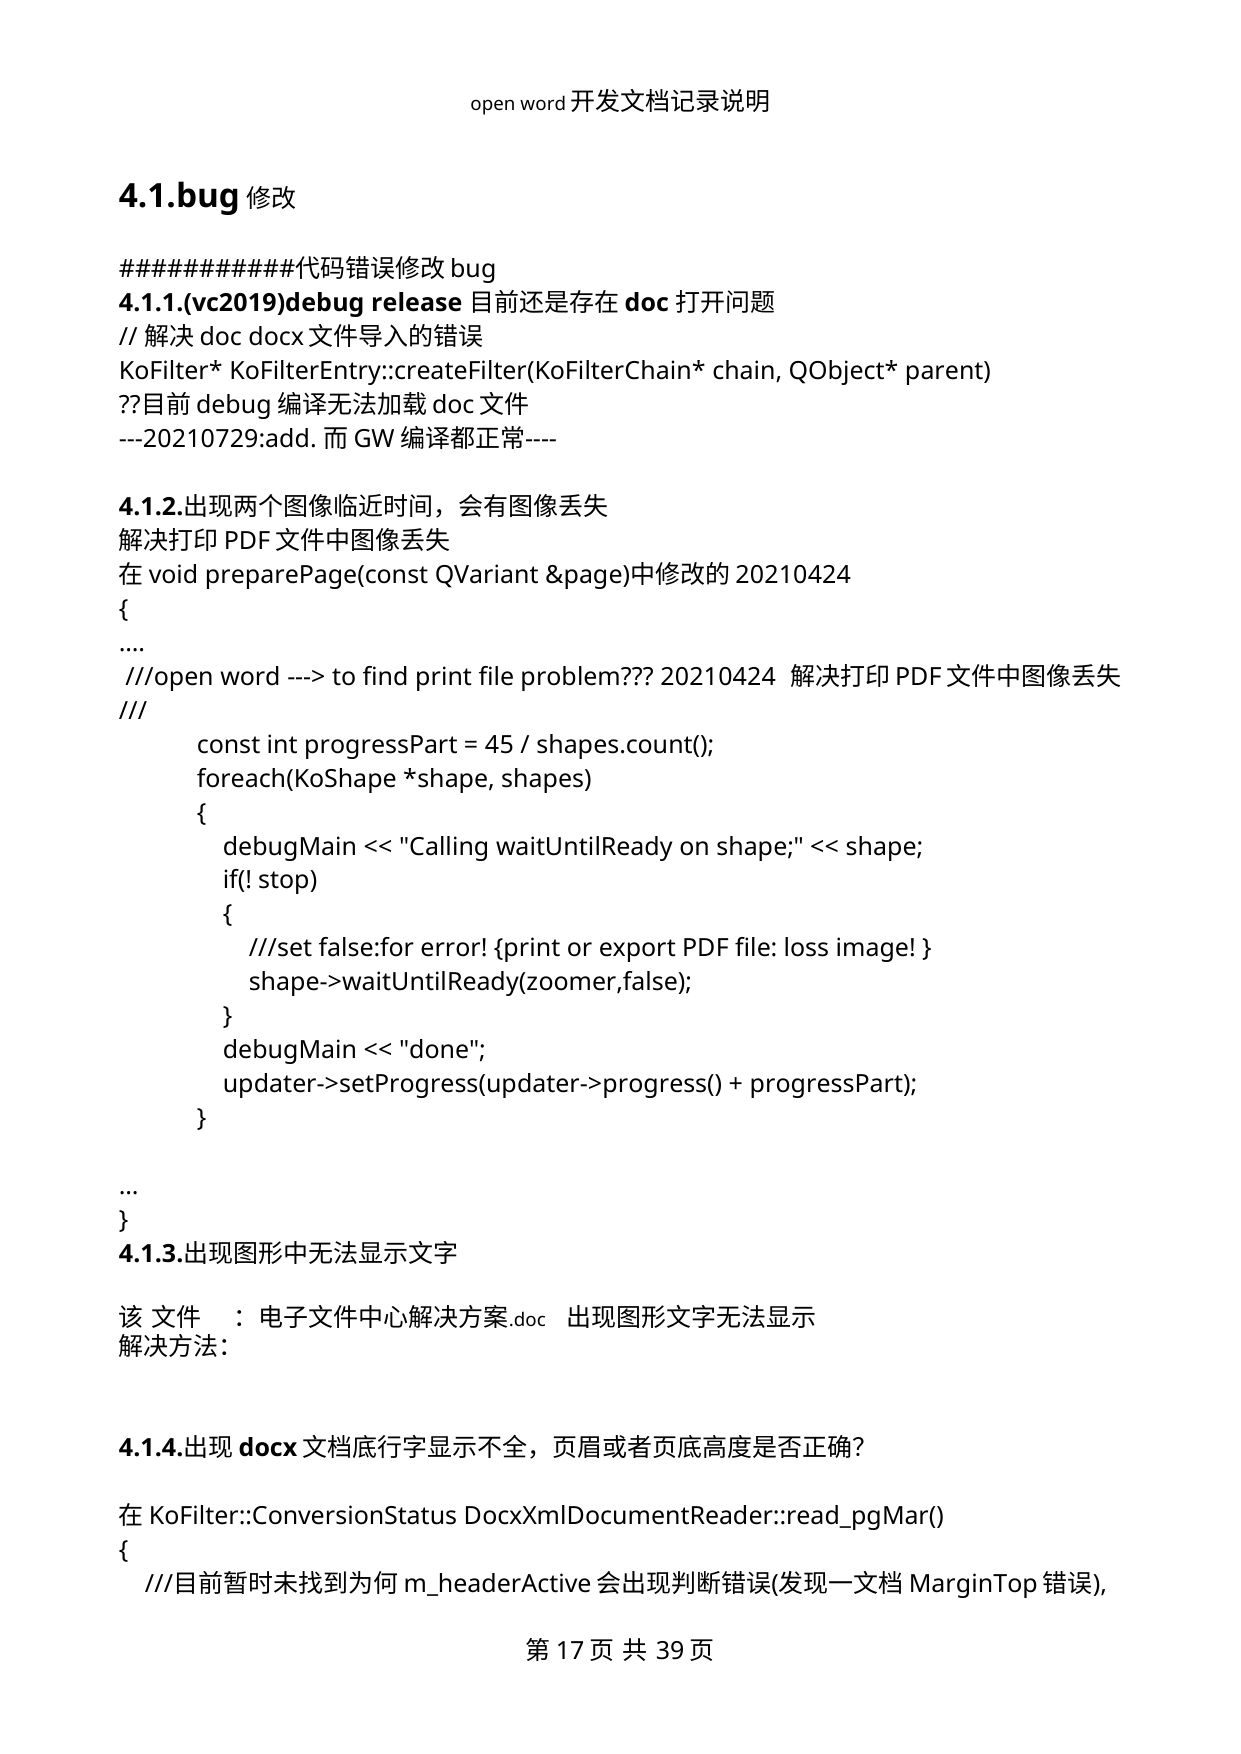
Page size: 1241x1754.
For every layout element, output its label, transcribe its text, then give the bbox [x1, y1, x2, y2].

text ///open word ---> to find print file problem??? 20210424 解决打印PDF文件中图像丢失/// [119, 659, 1121, 727]
text KoFilter* KoFilterEntry::createFilter(KoFilterChain* chain, QObject* parent) [119, 353, 1121, 387]
text ###########代码错误修改bug [119, 251, 1121, 285]
text debugMain << "Calling waitUntilReady on shape;" << shape; [119, 828, 1121, 862]
subtitle 出现两个图像临近时间，会有图像丢失 [119, 489, 1121, 523]
text ---20210729:add. 而GW编译都正常---- [119, 421, 1121, 455]
text shape->waitUntilReady(zoomer,false); [119, 964, 1121, 998]
text // 解决doc docx文件导入的错误 [119, 319, 1121, 353]
text 解决打印PDF文件中图像丢失 [119, 523, 1121, 557]
text ... [119, 1168, 1121, 1202]
text debugMain << "done"; [119, 1032, 1121, 1066]
text .... [119, 625, 1121, 659]
text { [119, 896, 1121, 930]
text { [119, 591, 1121, 625]
text 在KoFilter::ConversionStatus DocxXmlDocumentReader::read_pgMar() [119, 1498, 1121, 1532]
subtitle 出现图形中无法显示文字 [119, 1236, 1121, 1270]
text const int progressPart = 45 / shapes.count(); [119, 727, 1121, 761]
text ///目前暂时未找到为何m_headerActive会出现判断错误(发现一文档MarginTop错误), [119, 1566, 1121, 1599]
text if(! stop) [119, 862, 1121, 896]
subtitle bug修改 [119, 171, 1121, 217]
text 该 文件 ：电子文件中心解决方案.doc 出现图形文字无法显示 [119, 1304, 1121, 1333]
subtitle (vc2019)debug release 目前还是存在doc 打开问题 [119, 285, 1121, 319]
text } [119, 1100, 1121, 1134]
text 在void preparePage(const QVariant &page)中修改的20210424 [119, 557, 1121, 591]
text updater->setProgress(updater->progress() + progressPart); [119, 1066, 1121, 1100]
text ///set false:for error! {print or export PDF file: loss image! } [119, 930, 1121, 964]
text 解决方法： [119, 1333, 1121, 1362]
subtitle 出现docx文档底行字显示不全，页眉或者页底高度是否正确？ [119, 1430, 1121, 1464]
text foreach(KoShape *shape, shapes) [119, 761, 1121, 794]
text { [119, 1532, 1121, 1566]
text } [119, 998, 1121, 1032]
text } [119, 1202, 1121, 1236]
text ??目前debug编译无法加载doc文件 [119, 387, 1121, 421]
text { [119, 794, 1121, 828]
